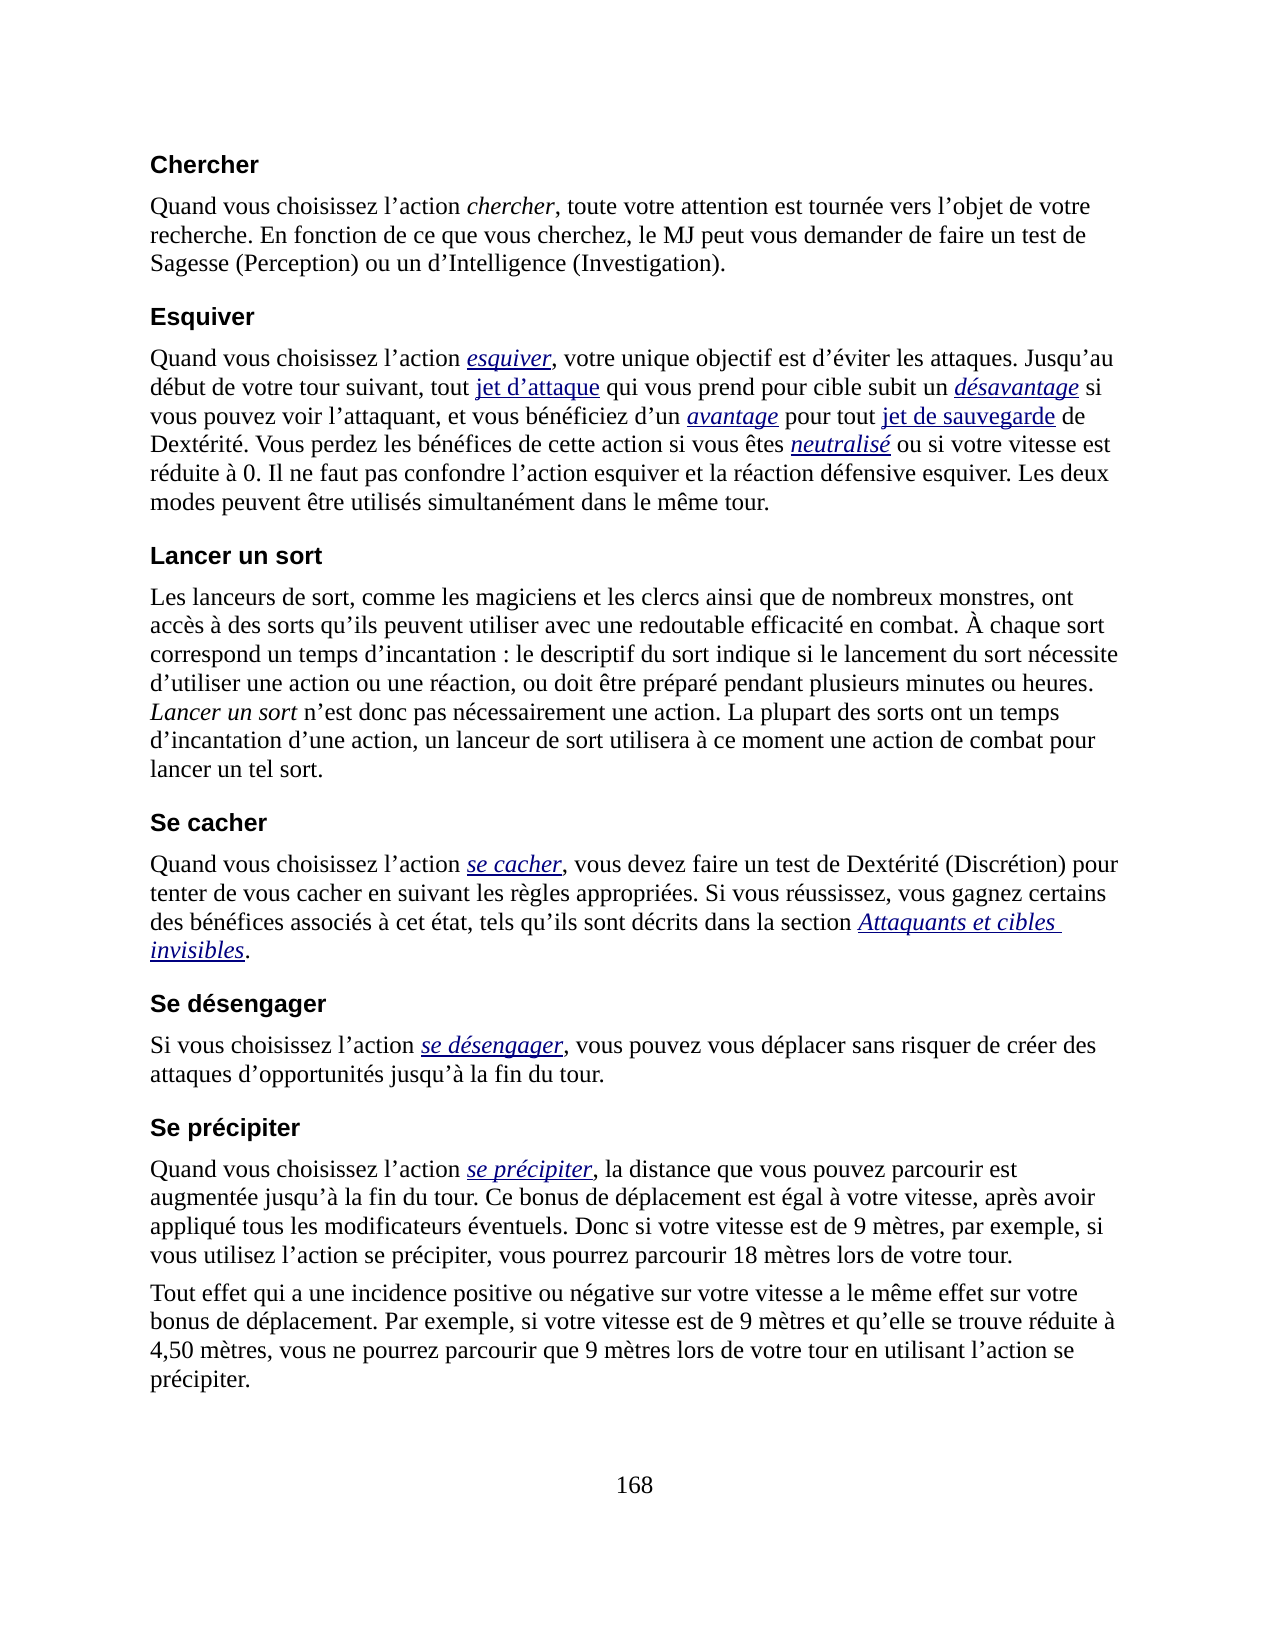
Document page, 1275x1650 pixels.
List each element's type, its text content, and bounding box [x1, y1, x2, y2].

text Quand vous choisissez l’action se cacher, vous devez faire un test de Dextérité (Discrétion) pour tenter de vous cacher en suivant les règles appropriées. Si vous réussissez, vous gagnez certains des bénéfices associés à cet état, tels qu’ils sont décrits dans la section Attaquants et cibles invisibles. [150, 849, 1125, 964]
text Quand vous choisissez l’action esquiver, votre unique objectif est d’éviter les attaques. Jusqu’au début de votre tour suivant, tout jet d’attaque qui vous prend pour cible subit un désavantage si vous pouvez voir l’attaquant, et vous bénéficiez d’un avantage pour tout jet de sauvegarde de Dextérité. Vous perdez les bénéfices de cette action si vous êtes neutralisé ou si votre vitesse est réduite à 0. Il ne faut pas confondre l’action esquiver et la réaction défensive esquiver. Les deux modes peuvent être utilisés simultanément dans le même tour. [150, 343, 1125, 516]
subtitle Chercher [150, 150, 1125, 178]
subtitle Lancer un sort [150, 541, 1125, 569]
text Quand vous choisissez l’action se précipiter, la distance que vous pouvez parcourir est augmentée jusqu’à la fin du tour. Ce bonus de déplacement est égal à votre vitesse, après avoir appliqué tous les modificateurs éventuels. Donc si votre vitesse est de 9 mètres, par exemple, si vous utilisez l’action se précipiter, vous pourrez parcourir 18 mètres lors de votre tour. [150, 1154, 1125, 1269]
subtitle Se cacher [150, 808, 1125, 837]
subtitle Esquiver [150, 302, 1125, 331]
text Tout effet qui a une incidence positive ou négative sur votre vitesse a le même effet sur votre bonus de déplacement. Par exemple, si votre vitesse est de 9 mètres et qu’elle se trouve réduite à 4,50 mètres, vous ne pourrez parcourir que 9 mètres lors de votre tour en utilisant l’action se précipiter. [150, 1278, 1125, 1393]
text Les lanceurs de sort, comme les magiciens et les clercs ainsi que de nombreux monstres, ont accès à des sorts qu’ils peuvent utiliser avec une redoutable efficacité en combat. À chaque sort correspond un temps d’incantation : le descriptif du sort indique si le lancement du sort nécessite d’utiliser une action ou une réaction, ou doit être préparé pendant plusieurs minutes ou heures. Lancer un sort n’est donc pas nécessairement une action. La plupart des sorts ont un temps d’incantation d’une action, un lanceur de sort utilisera à ce moment une action de combat pour lancer un tel sort. [150, 582, 1125, 783]
text Si vous choisissez l’action se désengager, vous pouvez vous déplacer sans risquer de créer des attaques d’opportunités jusqu’à la fin du tour. [150, 1030, 1125, 1088]
subtitle Se désengager [150, 989, 1125, 1018]
text Quand vous choisissez l’action chercher, toute votre attention est tournée vers l’objet de votre recherche. En fonction de ce que vous cherchez, le MJ peut vous demander de faire un test de Sagesse (Perception) ou un d’Intelligence (Investigation). [150, 191, 1125, 277]
subtitle Se précipiter [150, 1113, 1125, 1141]
